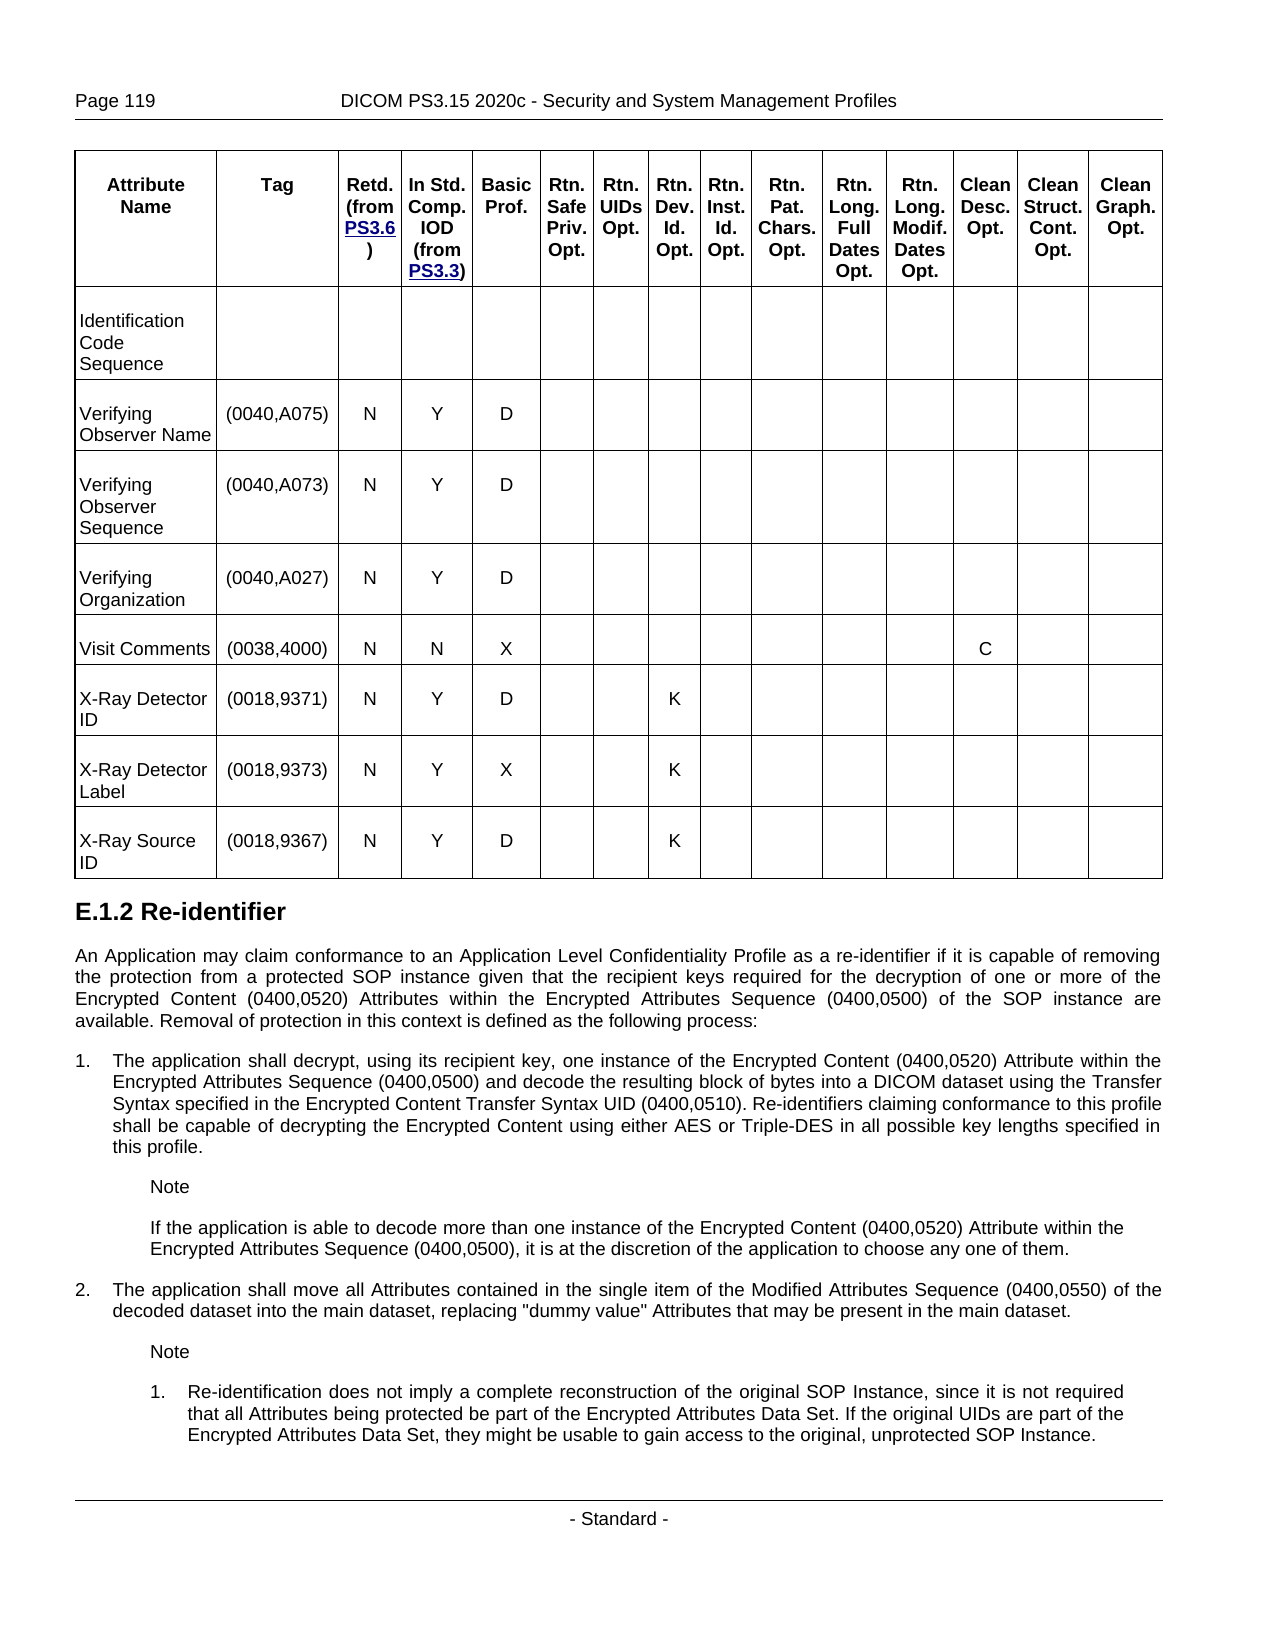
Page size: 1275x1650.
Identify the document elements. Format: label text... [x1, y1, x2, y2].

table_cell [1018, 807, 1088, 877]
table_cell [649, 615, 700, 664]
text 1. Re-identification does not imply a complete reconstruction of the original SOP Instance, since it is not required that all Attributes being protected be part of the Encrypted Attributes Data Set. If the original UIDs are part of the Encrypted Attributes Data Set, they might be usable to gain access to the original, unprotected SOP Instance. [150, 1381, 1125, 1445]
table_cell Y [402, 544, 472, 614]
table_header Tag [217, 151, 338, 286]
table_cell D [473, 665, 540, 735]
table_cell [701, 615, 751, 664]
table_cell Visit Comments [76, 615, 216, 664]
table_cell N [339, 615, 401, 664]
text An Application may claim conformance to an Application Level Confidentiality Profile as a re-identifier if it is capable of removing the protection from a protected SOP instance given that the recipient keys required for the decryption of one or more of the Encrypted Content (0400,0520) Attributes within the Encrypted Attributes Sequence (0400,0500) of the SOP instance are available. Removal of protection in this context is defined as the following process: [75, 945, 1162, 1031]
table_cell [339, 287, 401, 379]
table_cell [1018, 544, 1088, 614]
table_cell Verifying Observer Sequence [76, 451, 216, 543]
table_header Rtn. Inst. Id. Opt. [701, 151, 751, 286]
text 2. The application shall move all Attributes contained in the single item of the Modified Attributes Sequence (0400,0550) of the decoded dataset into the main dataset, replacing "dummy value" Attributes that may be present in the main dataset. [75, 1278, 1162, 1322]
table_cell (0040,A073) [217, 451, 338, 543]
text 1. The application shall decrypt, using its recipient key, one instance of the Encrypted Content (0400,0520) Attribute within the Encrypted Attributes Sequence (0400,0500) and decode the resulting block of bytes into a DICOM dataset using the Transfer Syntax specified in the Encrypted Content Transfer Syntax UID (0400,0510). Re-identifiers claiming conformance to this profile shall be capable of decrypting the Encrypted Content using either AES or Triple-DES in all possible key lengths specified in this profile. [75, 1050, 1162, 1158]
table_cell [594, 615, 648, 664]
table_cell X [473, 615, 540, 664]
table_cell [752, 665, 822, 735]
table_cell [887, 380, 953, 450]
table_cell [752, 451, 822, 543]
table_cell [1018, 380, 1088, 450]
table_cell [402, 287, 472, 379]
text E.1.2 Re-identifier [75, 897, 1162, 926]
table_cell Y [402, 807, 472, 877]
table_cell [594, 665, 648, 735]
table_cell X-Ray Detector Label [76, 736, 216, 806]
table_cell [823, 807, 886, 877]
table_cell [541, 380, 593, 450]
text If the application is able to decode more than one instance of the Encrypted Content (0400,0520) Attribute within the Encrypted Attributes Sequence (0400,0500), it is at the discretion of the application to choose any one of them. [150, 1217, 1125, 1260]
table_header In Std. Comp. IOD (from PS3.3) [402, 151, 472, 286]
table_cell [1018, 451, 1088, 543]
table_cell [954, 736, 1017, 806]
table_cell [954, 544, 1017, 614]
table_cell [1018, 665, 1088, 735]
table_cell N [339, 665, 401, 735]
table_cell N [339, 544, 401, 614]
table_cell [594, 287, 648, 379]
table_cell C [954, 615, 1017, 664]
table_cell (0018,9373) [217, 736, 338, 806]
table_cell [823, 615, 886, 664]
table_header Rtn. UIDs Opt. [594, 151, 648, 286]
table_cell [823, 544, 886, 614]
table_cell N [339, 451, 401, 543]
table_cell [649, 380, 700, 450]
table_cell Y [402, 380, 472, 450]
table_cell [1089, 615, 1162, 664]
table_header Attribute Name [76, 151, 216, 286]
table_cell K [649, 736, 700, 806]
table_cell (0018,9371) [217, 665, 338, 735]
table_cell [594, 544, 648, 614]
table_cell [954, 807, 1017, 877]
table_cell K [649, 665, 700, 735]
table_cell [823, 736, 886, 806]
table_cell [887, 544, 953, 614]
table_header Rtn. Long. Modif. Dates Opt. [887, 151, 953, 286]
table_cell [823, 287, 886, 379]
table_cell [954, 451, 1017, 543]
table_cell X-Ray Source ID [76, 807, 216, 877]
table_cell D [473, 380, 540, 450]
table_cell X-Ray Detector ID [76, 665, 216, 735]
table_cell [954, 665, 1017, 735]
table_cell [701, 807, 751, 877]
table_cell [541, 665, 593, 735]
table_cell [1018, 615, 1088, 664]
table_cell [752, 615, 822, 664]
table_header Clean Struct. Cont. Opt. [1018, 151, 1088, 286]
table_cell [752, 544, 822, 614]
table_cell N [339, 736, 401, 806]
table_cell [594, 736, 648, 806]
table_cell [752, 807, 822, 877]
table_cell [887, 665, 953, 735]
table_cell [1018, 287, 1088, 379]
table_cell K [649, 807, 700, 877]
table_cell [752, 287, 822, 379]
table_cell D [473, 807, 540, 877]
table_cell [541, 807, 593, 877]
table_cell [541, 736, 593, 806]
table_cell [701, 736, 751, 806]
table_cell [1089, 380, 1162, 450]
text Note [150, 1340, 1125, 1362]
table_cell [887, 615, 953, 664]
table_header Rtn. Dev. Id. Opt. [649, 151, 700, 286]
table_cell [887, 736, 953, 806]
table_cell [752, 380, 822, 450]
table_cell D [473, 544, 540, 614]
table_cell (0040,A075) [217, 380, 338, 450]
table_cell [1089, 451, 1162, 543]
table_cell [701, 380, 751, 450]
table_cell Y [402, 665, 472, 735]
table_cell [701, 665, 751, 735]
table_cell [649, 451, 700, 543]
table_header Basic Prof. [473, 151, 540, 286]
table_header Clean Desc. Opt. [954, 151, 1017, 286]
table_cell [1089, 287, 1162, 379]
table_cell [954, 287, 1017, 379]
table_cell [649, 544, 700, 614]
table_cell [1089, 807, 1162, 877]
table_cell [594, 380, 648, 450]
table_cell N [402, 615, 472, 664]
table_cell [541, 615, 593, 664]
table_cell [701, 287, 751, 379]
table_header Rtn. Safe Priv. Opt. [541, 151, 593, 286]
table_cell Y [402, 736, 472, 806]
table_cell [752, 736, 822, 806]
table_cell Identification Code Sequence [76, 287, 216, 379]
table_cell D [473, 451, 540, 543]
table_cell [887, 287, 953, 379]
table_cell (0018,9367) [217, 807, 338, 877]
table_cell Verifying Organization [76, 544, 216, 614]
table_cell [823, 380, 886, 450]
table_cell [1089, 665, 1162, 735]
text Note [150, 1176, 1125, 1198]
table_cell [701, 451, 751, 543]
table_cell X [473, 736, 540, 806]
table_header Rtn. Pat. Chars. Opt. [752, 151, 822, 286]
table_cell [473, 287, 540, 379]
table_cell [541, 544, 593, 614]
table_cell [1089, 736, 1162, 806]
table_cell [887, 451, 953, 543]
table_header Rtn. Long. Full Dates Opt. [823, 151, 886, 286]
table_cell [1018, 736, 1088, 806]
table_cell N [339, 807, 401, 877]
table_cell (0040,A027) [217, 544, 338, 614]
table_header Retd. (from PS3.6) [339, 151, 401, 286]
table_cell Verifying Observer Name [76, 380, 216, 450]
table_cell [541, 451, 593, 543]
table_cell [594, 807, 648, 877]
table_cell [823, 665, 886, 735]
table_cell [594, 451, 648, 543]
table_cell [701, 544, 751, 614]
table_cell [217, 287, 338, 379]
table_cell [541, 287, 593, 379]
table_cell [649, 287, 700, 379]
table_cell [823, 451, 886, 543]
table_cell Y [402, 451, 472, 543]
table_cell N [339, 380, 401, 450]
table_cell [1089, 544, 1162, 614]
table_cell [887, 807, 953, 877]
table_header Clean Graph. Opt. [1089, 151, 1162, 286]
table_cell [954, 380, 1017, 450]
table_cell (0038,4000) [217, 615, 338, 664]
